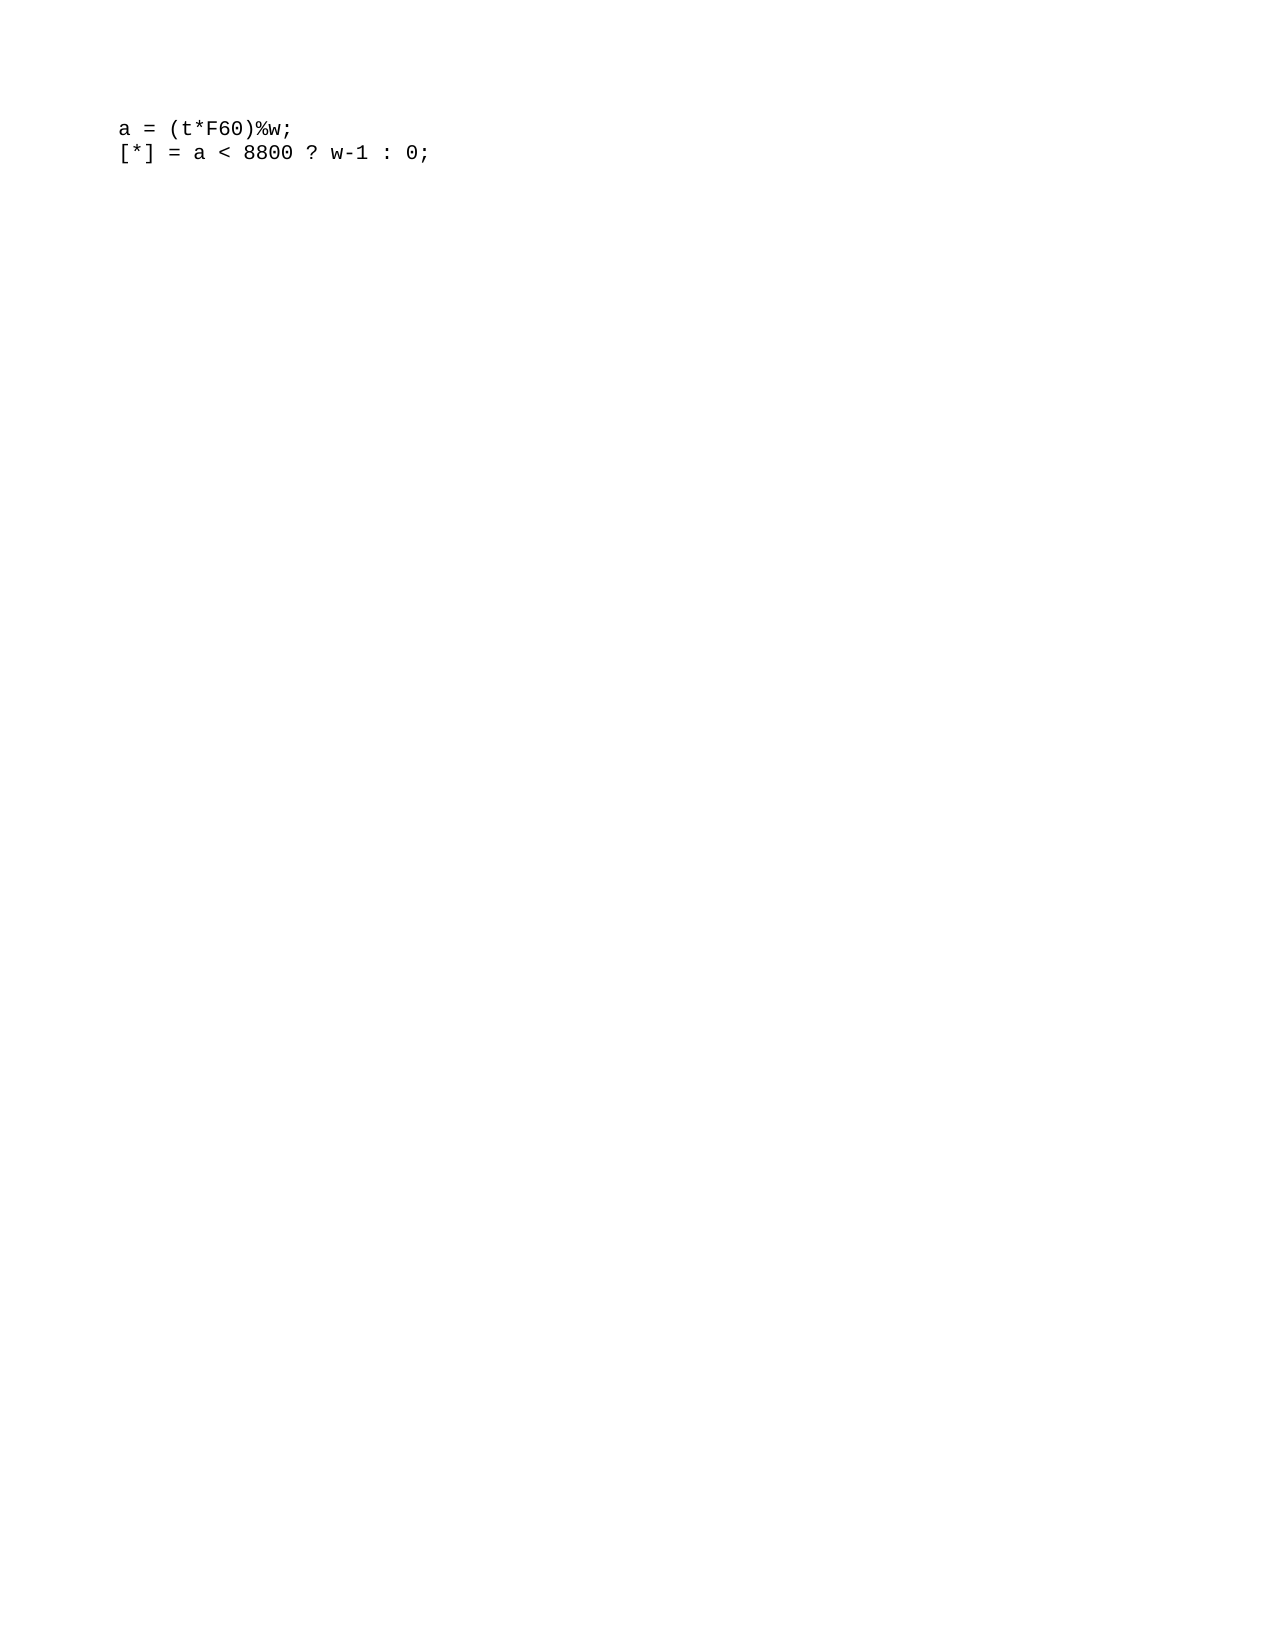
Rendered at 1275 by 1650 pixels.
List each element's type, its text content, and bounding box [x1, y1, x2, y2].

text [*] = a < 8800 ? w-1 : 0; [118, 142, 1157, 165]
text a = (t*F60)%w; [118, 118, 1157, 142]
